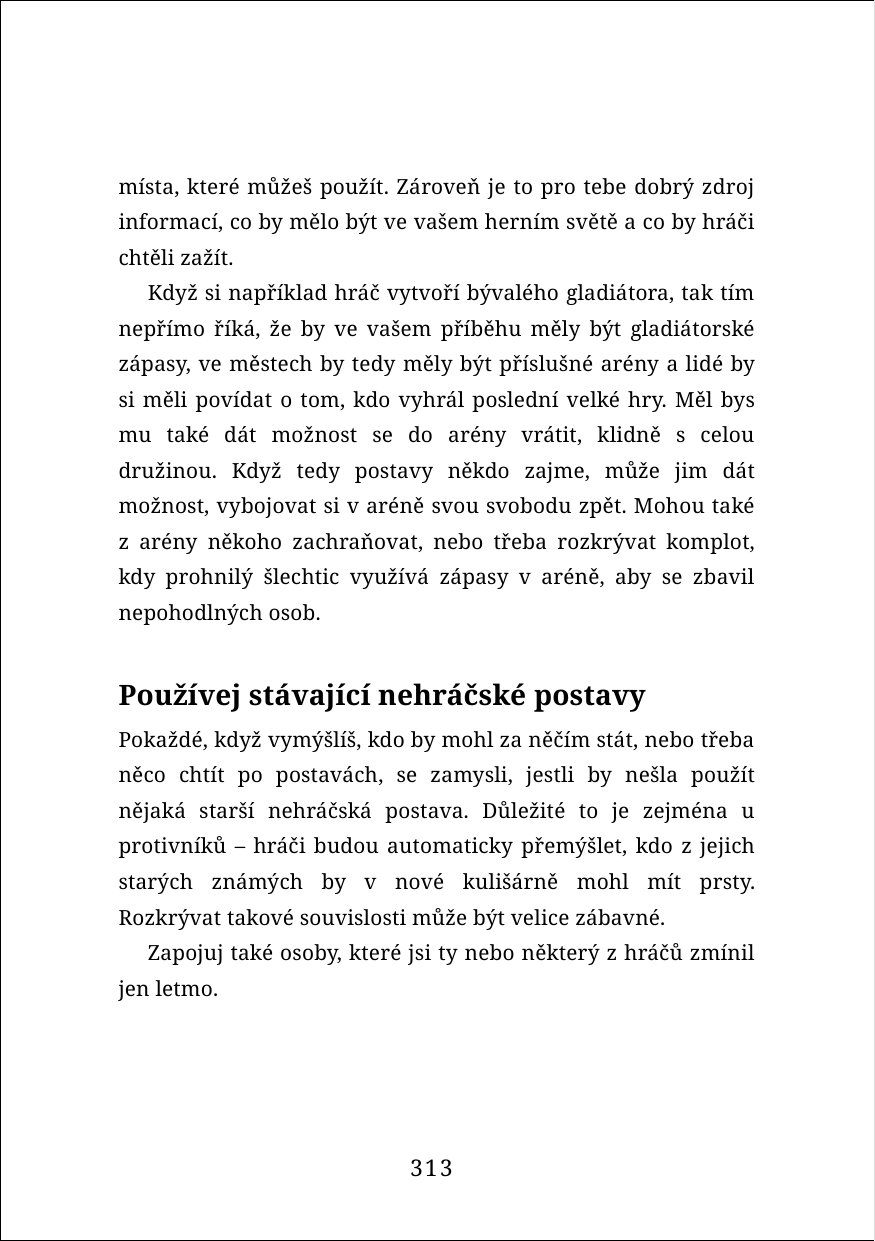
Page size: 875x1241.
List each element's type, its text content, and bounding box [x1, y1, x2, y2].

text Pokaždé, když vymýšlíš, kdo by mohl za něčím stát, nebo třeba něco chtít po postavách, se zamysli, jestli by nešla použít nějaká starší nehráčská postava. Důležité to je zejména u protivníků – hráči budou automaticky přemýšlet, kdo z jejich starých známých by v nové kulišárně mohl mít prsty. Rozkrývat takové souvislosti může být velice zábavné. Zapojuj také osoby, které jsi ty nebo některý z hráčů zmínil jen letmo. [118, 725, 756, 1002]
subtitle Používej stávající nehráčské postavy [118, 675, 756, 713]
text místa, které můžeš použít. Zároveň je to pro tebe dobrý zdroj informací, co by mělo být ve vašem herním světě a co by hráči chtěli zažít. Když si například hráč vytvoří bývalého gladiátora, tak tím nepřímo říká, že by ve vašem příběhu měly být gladiátorské zápasy, ve městech by tedy měly být příslušné arény a lidé by si měli povídat o tom, kdo vyhrál poslední velké hry. Měl bys mu také dát možnost se do arény vrátit, klidně s celou družinou. Když tedy postavy někdo zajme, může jim dát možnost, vybojovat si v aréně svou svobodu zpět. Mohou také z arény někoho zachraňovat, nebo třeba rozkrývat komplot, kdy prohnilý šlechtic využívá zápasy v aréně, aby se zbavil nepohodlných osob. [118, 172, 756, 626]
